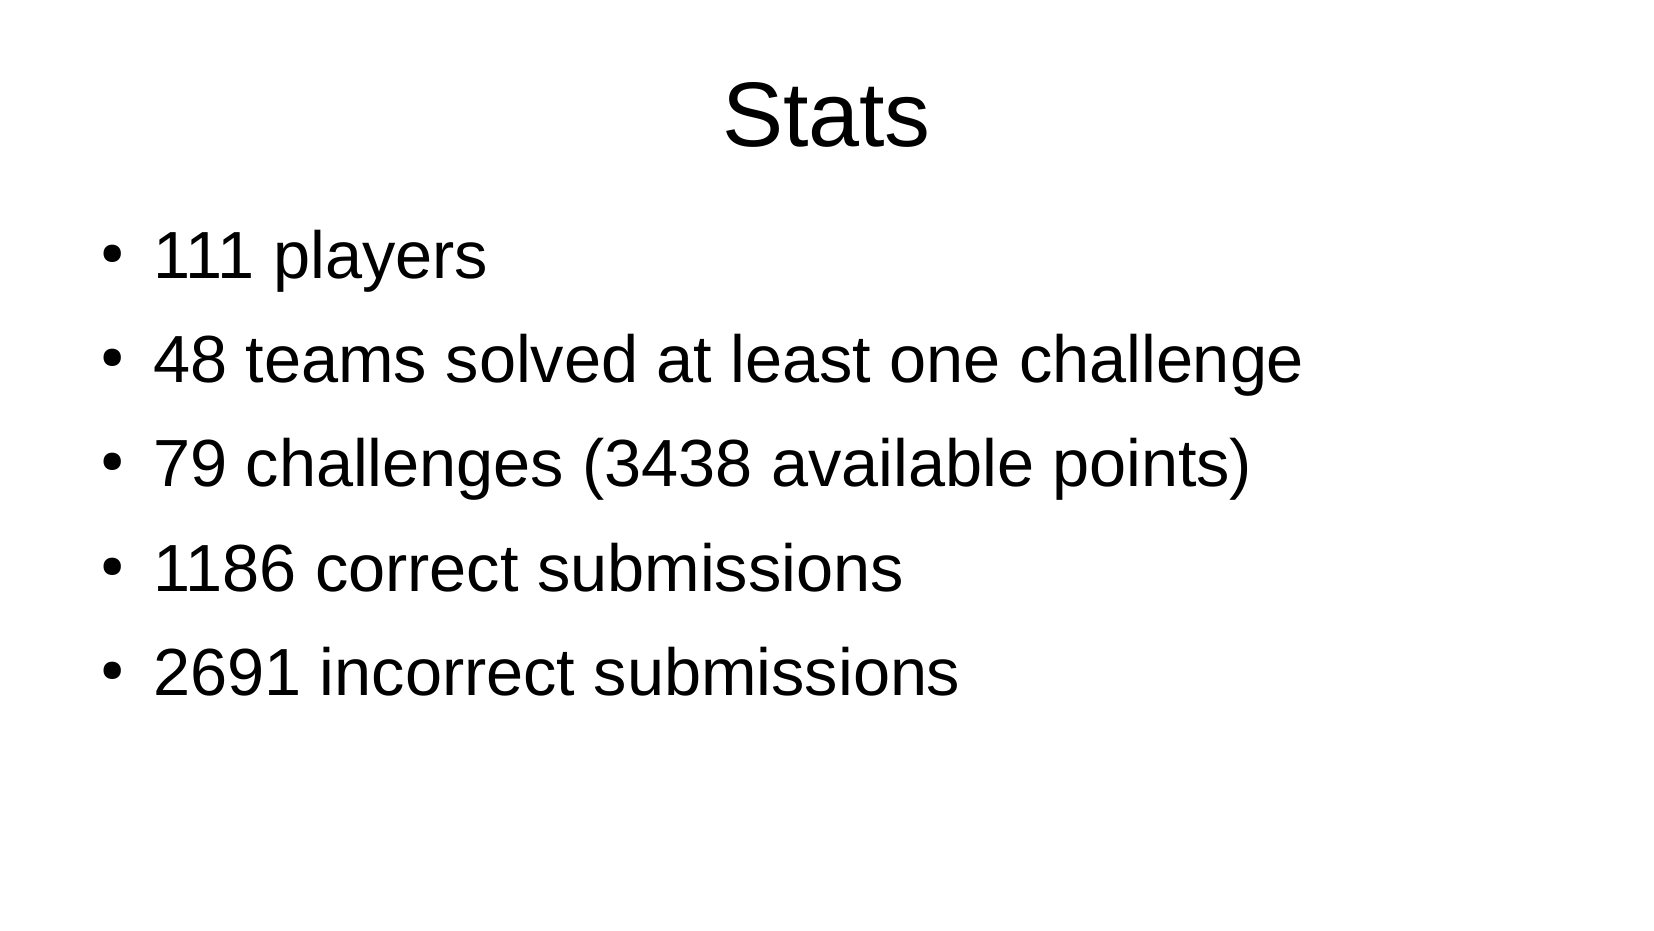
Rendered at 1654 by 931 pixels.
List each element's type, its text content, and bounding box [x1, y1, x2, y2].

title Stats [82, 37, 1571, 193]
list 111 players 48 teams solved at least one challenge 79 challenges (3438 available points) 1186 correct submissions 2691 incorrect submissions [82, 217, 1571, 758]
